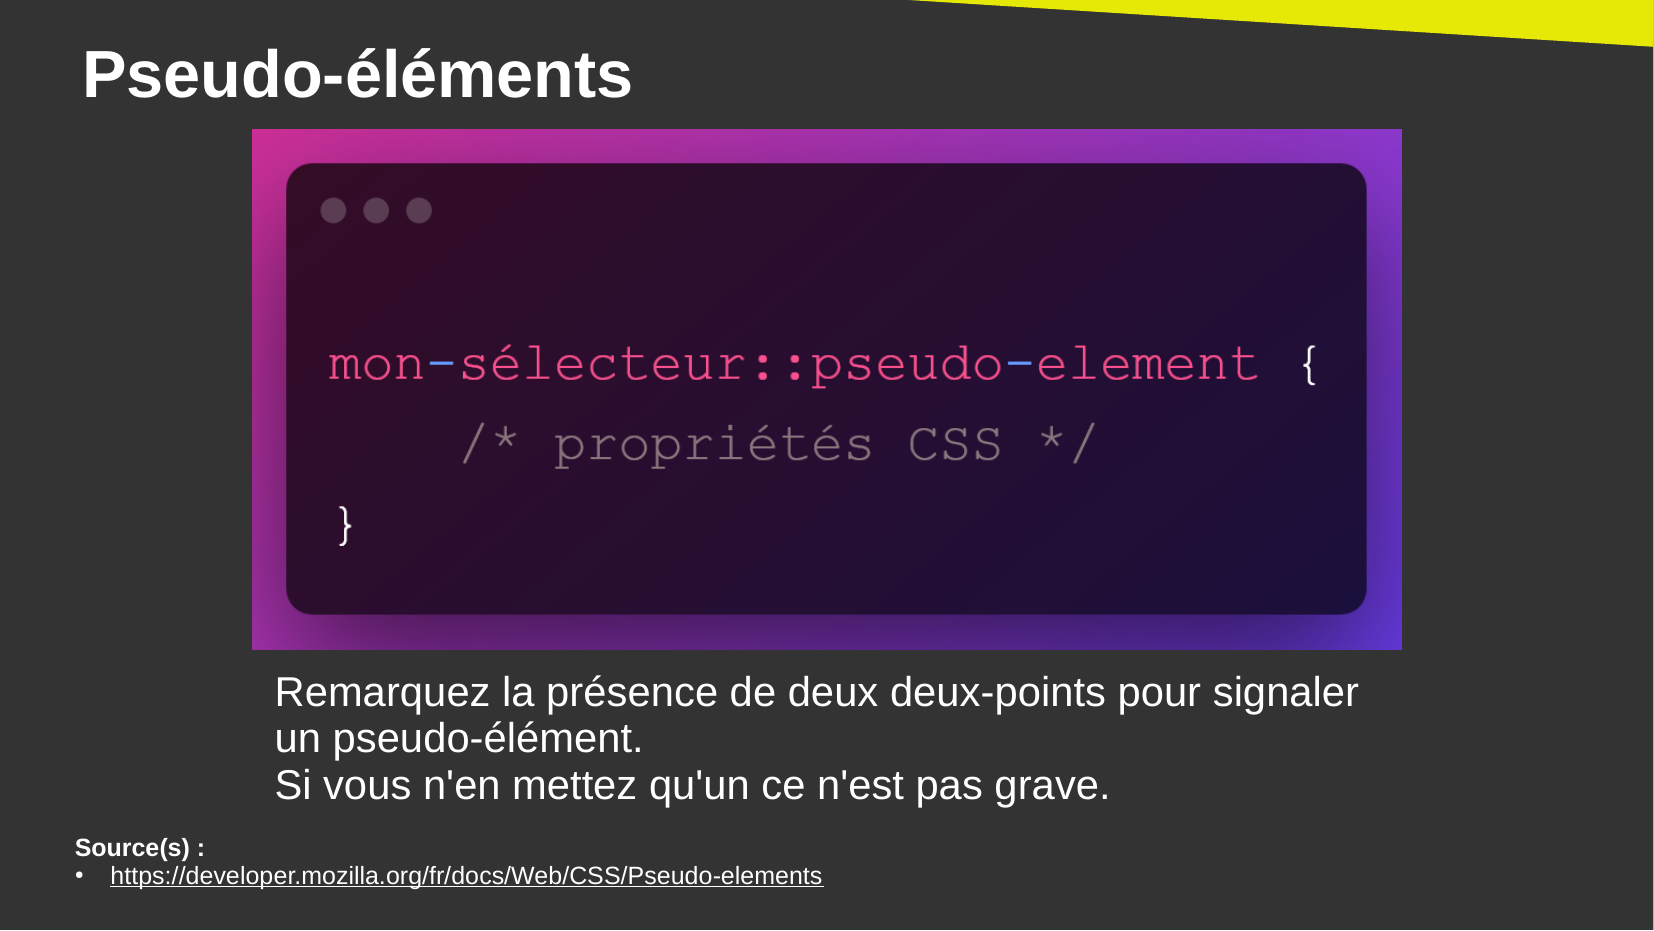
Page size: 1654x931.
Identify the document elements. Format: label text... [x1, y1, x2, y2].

title Pseudo-éléments [82, 37, 1571, 114]
picture [252, 129, 1402, 650]
text_box Source(s) : https://developer.mozilla.org/fr/docs/Web/CSS/Pseudo-elements [60, 826, 1583, 898]
text_box [908, 0, 1654, 47]
text_box Remarquez la présence de deux deux-points pour signaler un pseudo-élément. Si vous n'en mettez qu'un ce n'est pas grave. [259, 661, 1394, 816]
